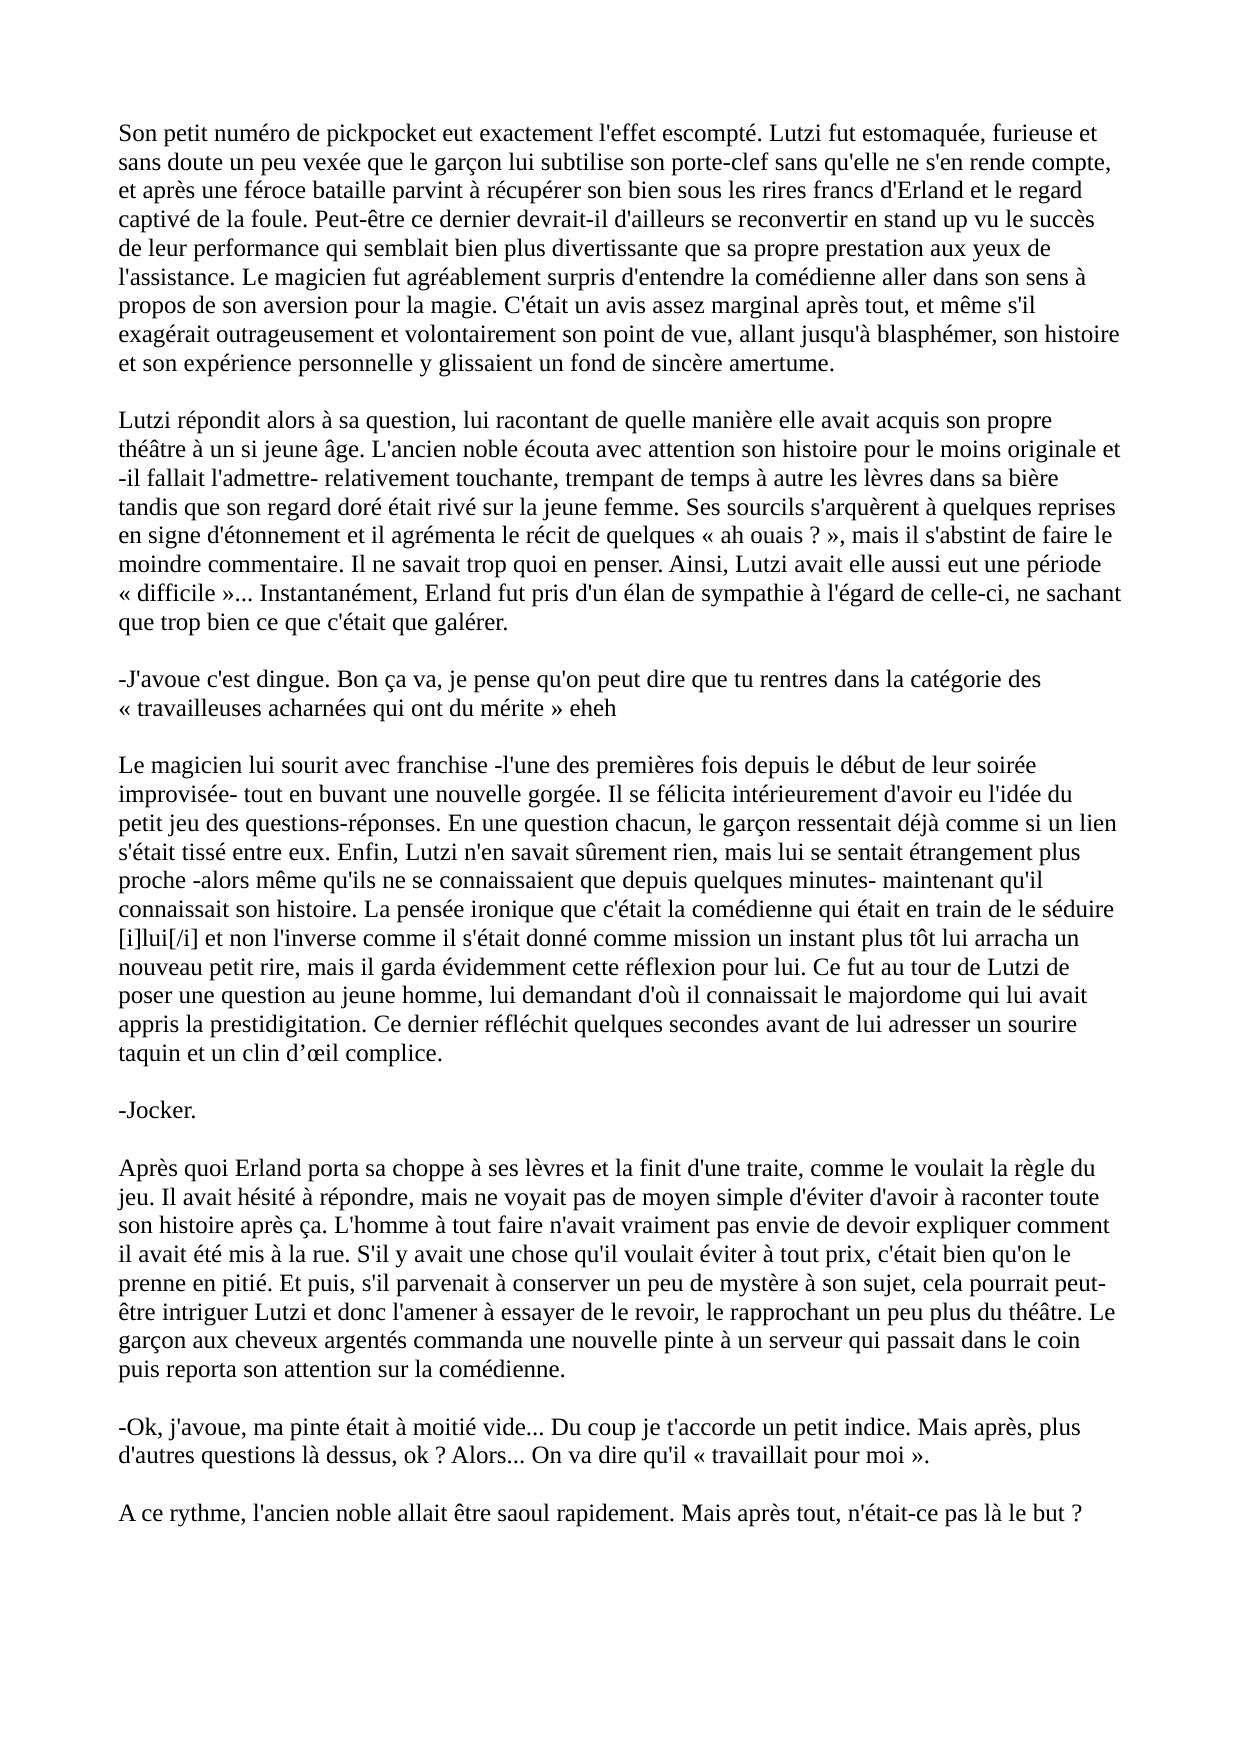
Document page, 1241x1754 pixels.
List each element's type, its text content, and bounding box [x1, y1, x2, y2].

text Lutzi répondit alors à sa question, lui racontant de quelle manière elle avait acquis son propre théâtre à un si jeune âge. L'ancien noble écouta avec attention son histoire pour le moins originale et -il fallait l'admettre- relativement touchante, trempant de temps à autre les lèvres dans sa bière tandis que son regard doré était rivé sur la jeune femme. Ses sourcils s'arquèrent à quelques reprises en signe d'étonnement et il agrémenta le récit de quelques « ah ouais ? », mais il s'abstint de faire le moindre commentaire. Il ne savait trop quoi en penser. Ainsi, Lutzi avait elle aussi eut une période « difficile »... Instantanément, Erland fut pris d'un élan de sympathie à l'égard de celle-ci, ne sachant que trop bien ce que c'était que galérer. [118, 406, 1122, 636]
text A ce rythme, l'ancien noble allait être saoul rapidement. Mais après tout, n'était-ce pas là le but ? [118, 1498, 1122, 1527]
text -Jocker. [118, 1096, 1122, 1124]
text -Ok, j'avoue, ma pinte était à moitié vide... Du coup je t'accorde un petit indice. Mais après, plus d'autres questions là dessus, ok ? Alors... On va dire qu'il « travaillait pour moi ». [118, 1412, 1122, 1469]
text Son petit numéro de pickpocket eut exactement l'effet escompté. Lutzi fut estomaquée, furieuse et sans doute un peu vexée que le garçon lui subtilise son porte-clef sans qu'elle ne s'en rende compte, et après une féroce bataille parvint à récupérer son bien sous les rires francs d'Erland et le regard captivé de la foule. Peut-être ce dernier devrait-il d'ailleurs se reconvertir en stand up vu le succès de leur performance qui semblait bien plus divertissante que sa propre prestation aux yeux de l'assistance. Le magicien fut agréablement surpris d'entendre la comédienne aller dans son sens à propos de son aversion pour la magie. C'était un avis assez marginal après tout, et même s'il exagérait outrageusement et volontairement son point de vue, allant jusqu'à blasphémer, son histoire et son expérience personnelle y glissaient un fond de sincère amertume. [118, 118, 1122, 377]
text Après quoi Erland porta sa choppe à ses lèvres et la finit d'une traite, comme le voulait la règle du jeu. Il avait hésité à répondre, mais ne voyait pas de moyen simple d'éviter d'avoir à raconter toute son histoire après ça. L'homme à tout faire n'avait vraiment pas envie de devoir expliquer comment il avait été mis à la rue. S'il y avait une chose qu'il voulait éviter à tout prix, c'était bien qu'on le prenne en pitié. Et puis, s'il parvenait à conserver un peu de mystère à son sujet, cela pourrait peut-être intriguer Lutzi et donc l'amener à essayer de le revoir, le rapprochant un peu plus du théâtre. Le garçon aux cheveux argentés commanda une nouvelle pinte à un serveur qui passait dans le coin puis reporta son attention sur la comédienne. [118, 1153, 1122, 1383]
text -J'avoue c'est dingue. Bon ça va, je pense qu'on peut dire que tu rentres dans la catégorie des « travailleuses acharnées qui ont du mérite » eheh [118, 664, 1122, 722]
text Le magicien lui sourit avec franchise -l'une des premières fois depuis le début de leur soirée improvisée- tout en buvant une nouvelle gorgée. Il se félicita intérieurement d'avoir eu l'idée du petit jeu des questions-réponses. En une question chacun, le garçon ressentait déjà comme si un lien s'était tissé entre eux. Enfin, Lutzi n'en savait sûrement rien, mais lui se sentait étrangement plus proche -alors même qu'ils ne se connaissaient que depuis quelques minutes- maintenant qu'il connaissait son histoire. La pensée ironique que c'était la comédienne qui était en train de le séduire [i]lui[/i] et non l'inverse comme il s'était donné comme mission un instant plus tôt lui arracha un nouveau petit rire, mais il garda évidemment cette réflexion pour lui. Ce fut au tour de Lutzi de poser une question au jeune homme, lui demandant d'où il connaissait le majordome qui lui avait appris la prestidigitation. Ce dernier réfléchit quelques secondes avant de lui adresser un sourire taquin et un clin d’œil complice. [118, 751, 1122, 1067]
